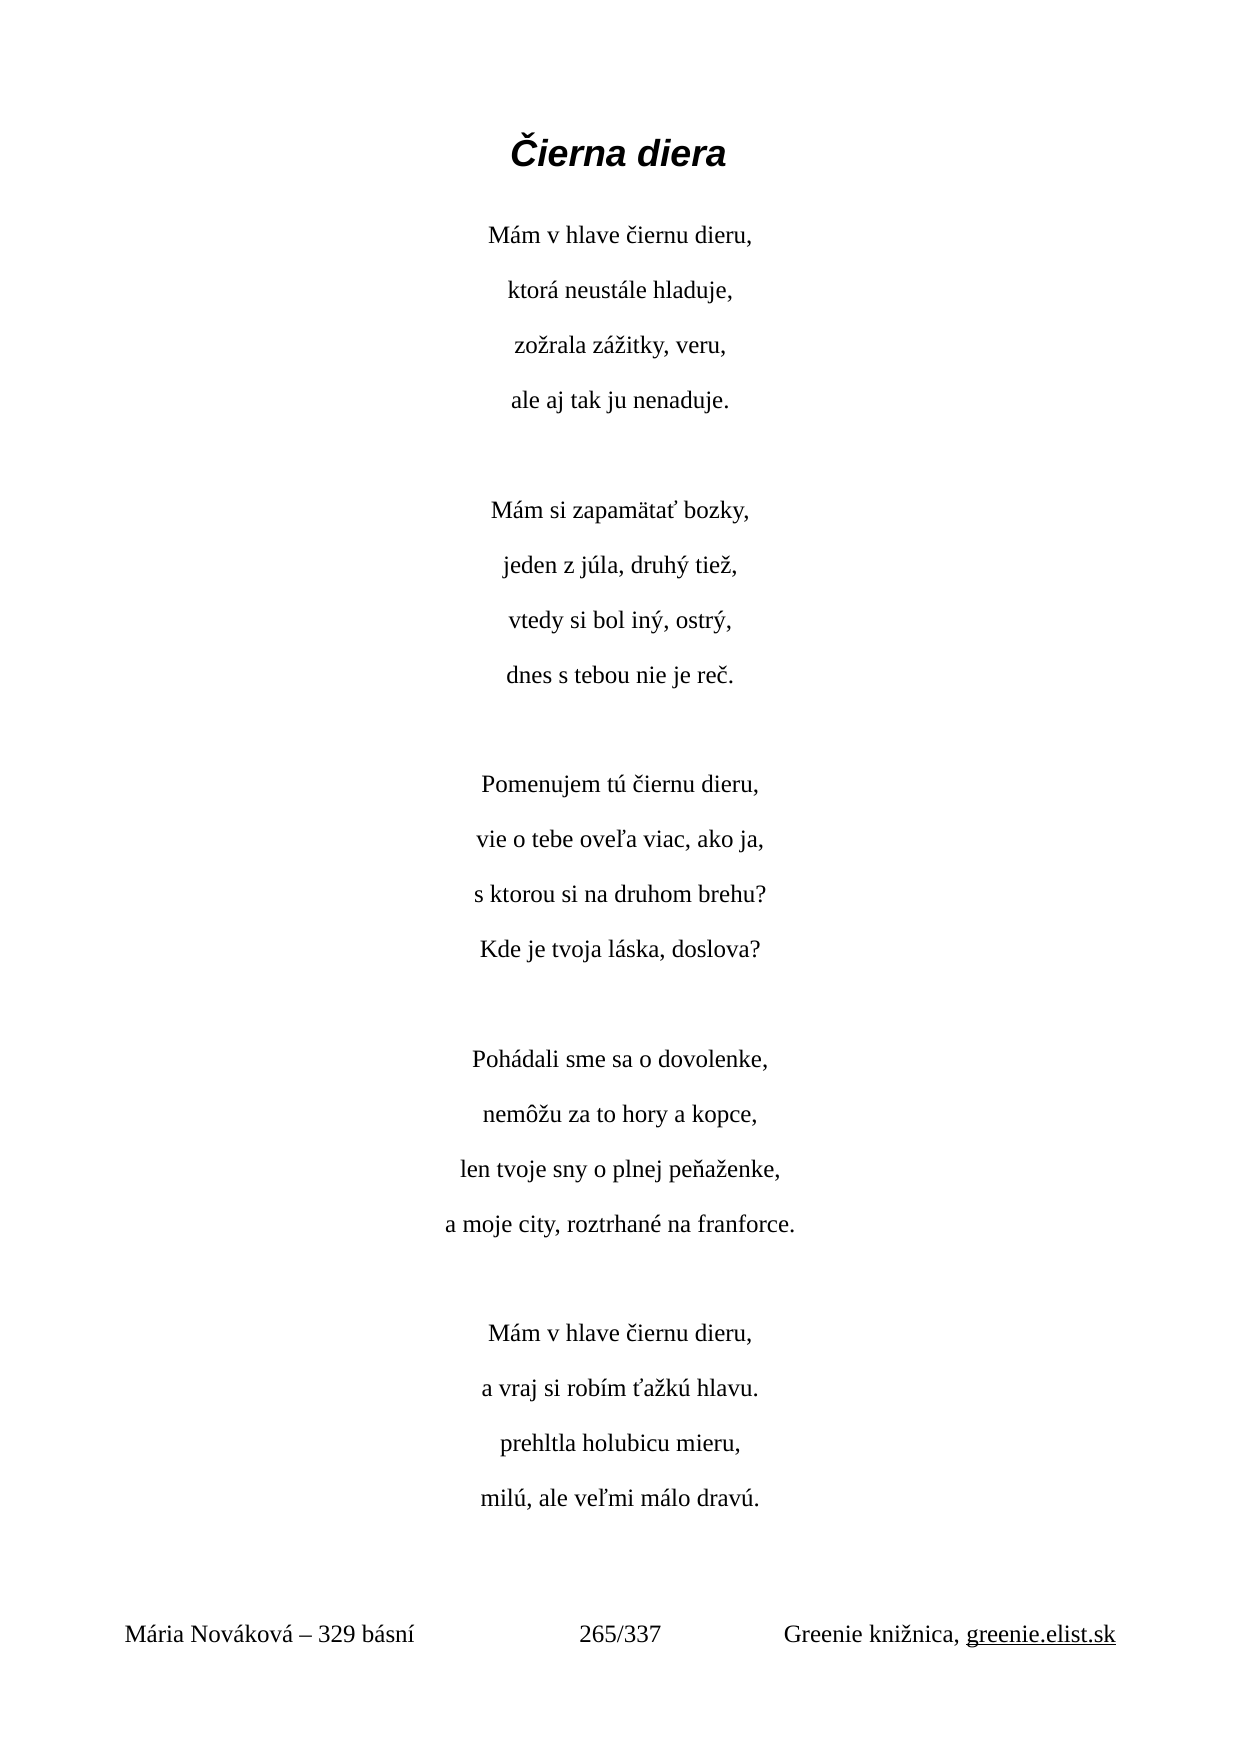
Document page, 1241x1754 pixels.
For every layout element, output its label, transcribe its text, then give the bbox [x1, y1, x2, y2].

text ale aj tak ju nenaduje. [106, 385, 1134, 414]
text milú, ale veľmi málo dravú. [106, 1483, 1134, 1512]
text Mám v hlave čiernu dieru, [106, 1318, 1134, 1347]
text a moje city, roztrhané na franforce. [106, 1209, 1134, 1237]
text ktorá neustále hladuje, [106, 275, 1134, 304]
text Kde je tvoja láska, doslova? [106, 934, 1134, 963]
text zožrala zážitky, veru, [106, 330, 1134, 359]
text Mám si zapamätať bozky, [106, 495, 1134, 524]
text jeden z júla, druhý tiež, [106, 550, 1134, 579]
text s ktorou si na druhom brehu? [106, 879, 1134, 908]
text Pohádali sme sa o dovolenke, [106, 1044, 1134, 1073]
text Mám v hlave čiernu dieru, [106, 221, 1134, 249]
text prehltla holubicu mieru, [106, 1428, 1134, 1457]
text vie o tebe oveľa viac, ako ja, [106, 824, 1134, 853]
text Pomenujem tú čiernu dieru, [106, 769, 1134, 798]
text nemôžu za to hory a kopce, [106, 1099, 1134, 1128]
text a vraj si robím ťažkú hlavu. [106, 1373, 1134, 1402]
text len tvoje sny o plnej peňaženke, [106, 1154, 1134, 1182]
subtitle Čierna diera [106, 131, 1134, 174]
text vtedy si bol iný, ostrý, [106, 605, 1134, 633]
text dnes s tebou nie je reč. [106, 660, 1134, 688]
